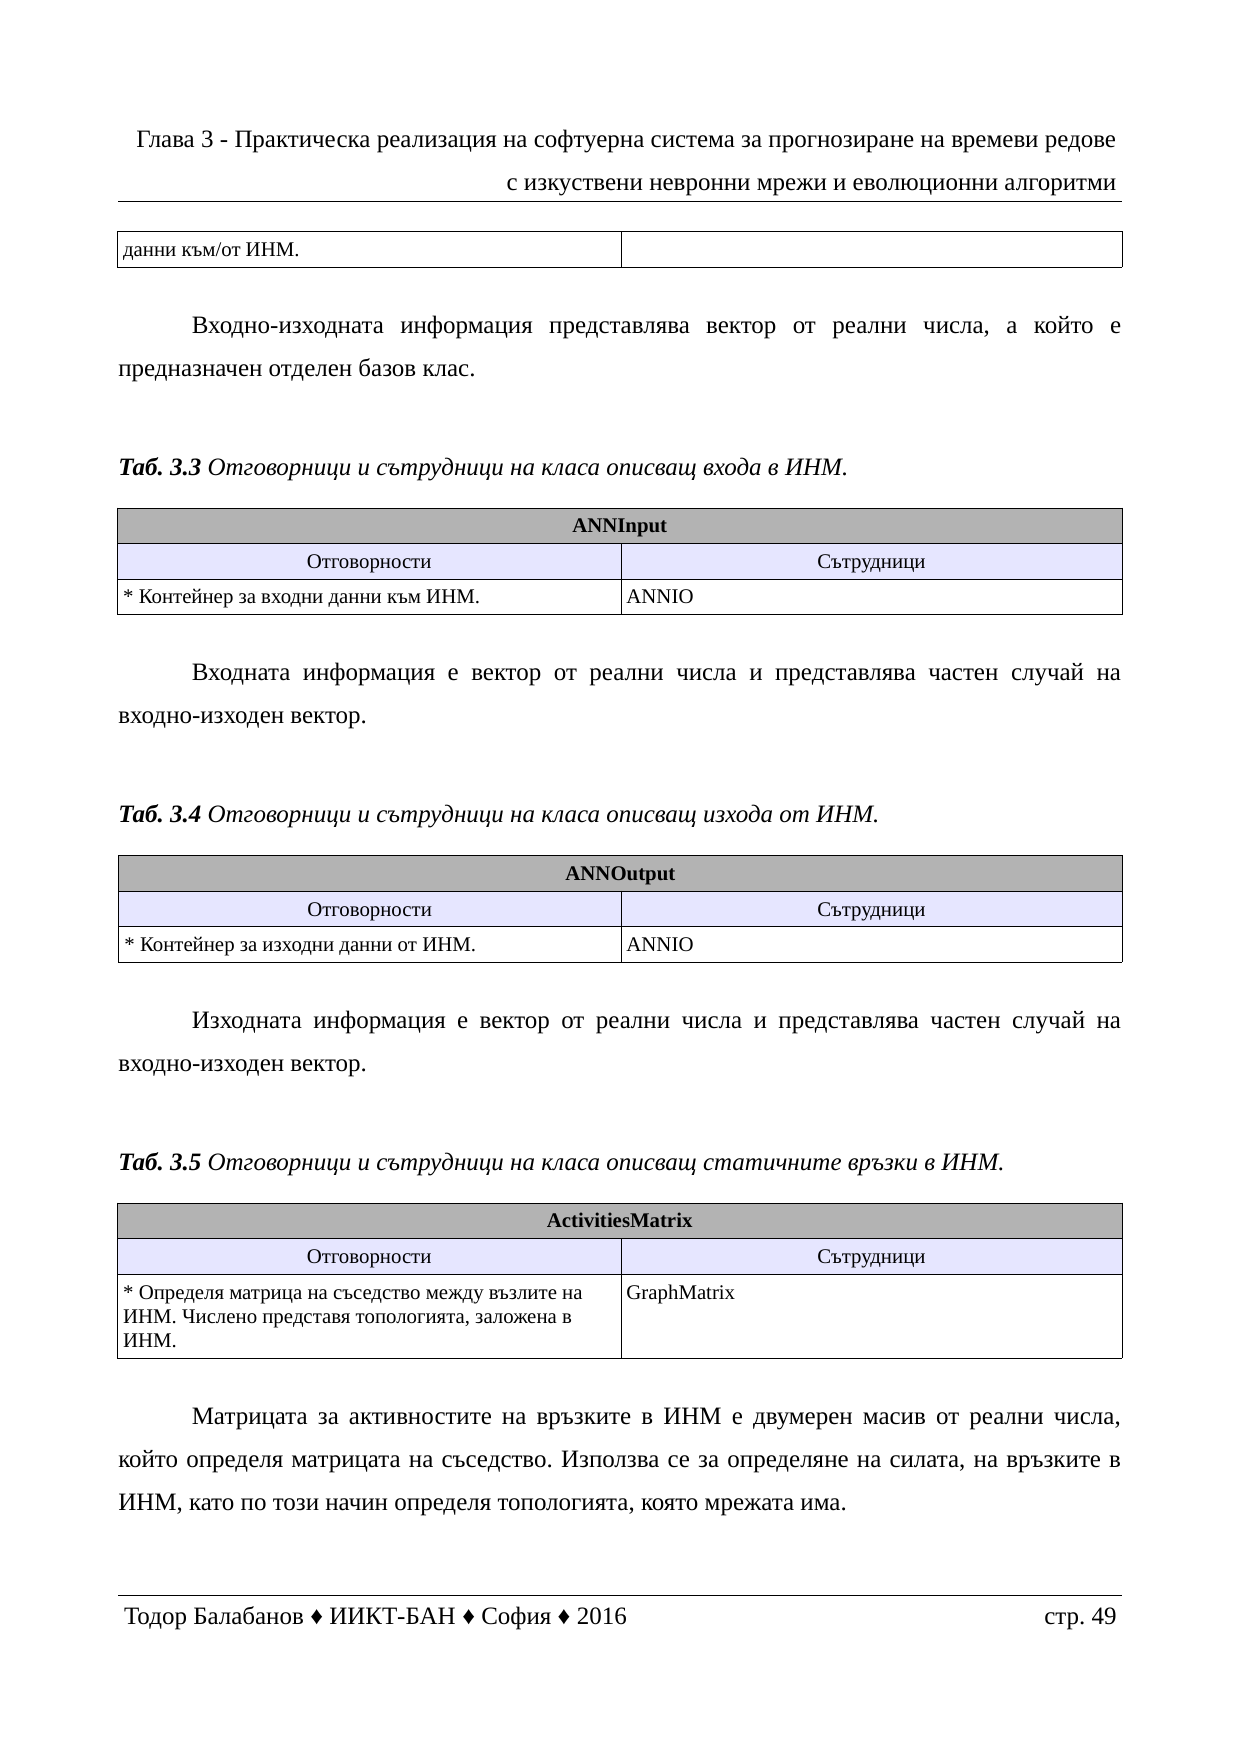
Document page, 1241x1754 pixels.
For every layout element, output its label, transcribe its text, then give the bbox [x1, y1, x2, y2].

text Таб. 3.5 Отговорници и сътрудници на класа описващ статичните връзки в ИНМ. [118, 1147, 1122, 1176]
table_cell * Контейнер за изходни данни от ИНМ. [119, 927, 621, 962]
table_cell ANNIO [622, 927, 1122, 962]
table_header ANNOutput [119, 856, 1122, 891]
text Входната информация е вектор от реални числа и представлява частен случай на входно-изходен вектор. [118, 657, 1122, 729]
table_cell данни към/от ИНМ. [118, 232, 621, 267]
table_cell Отговорности [118, 544, 621, 579]
table_cell * Контейнер за входни данни към ИНМ. [118, 580, 621, 614]
table_header ActivitiesMatrix [118, 1204, 1122, 1238]
table_cell Сътрудници [622, 544, 1122, 579]
table_cell Отговорности [119, 892, 621, 926]
table_cell Отговорности [118, 1239, 621, 1274]
table_cell * Определя матрица на съседство между възлите на ИНМ. Числено представя топологията, заложена в ИНМ. [118, 1275, 621, 1358]
text Матрицата за активностите на връзките в ИНМ е двумерен масив от реални числа, който определя матрицата на съседство. Използва се за определяне на силата, на връзките в ИНМ, като по този начин определя топологията, която мрежата има. [118, 1401, 1122, 1516]
table_cell - [622, 232, 1122, 267]
table_header ANNInput [118, 509, 1122, 543]
table_cell Сътрудници [622, 892, 1122, 926]
table_cell Сътрудници [622, 1239, 1122, 1274]
text Входно-изходната информация представлява вектор от реални числа, а който е предназначен отделен базов клас. [118, 310, 1122, 382]
text Изходната информация е вектор от реални числа и представлява частен случай на входно-изходен вектор. [118, 1005, 1122, 1077]
text Таб. 3.4 Отговорници и сътрудници на класа описващ изхода от ИНМ. [118, 799, 1122, 828]
table_cell GraphMatrix [622, 1275, 1122, 1358]
table_cell ANNIO [622, 580, 1122, 614]
text Таб. 3.3 Отговорници и сътрудници на класа описващ входа в ИНМ. [118, 452, 1122, 481]
